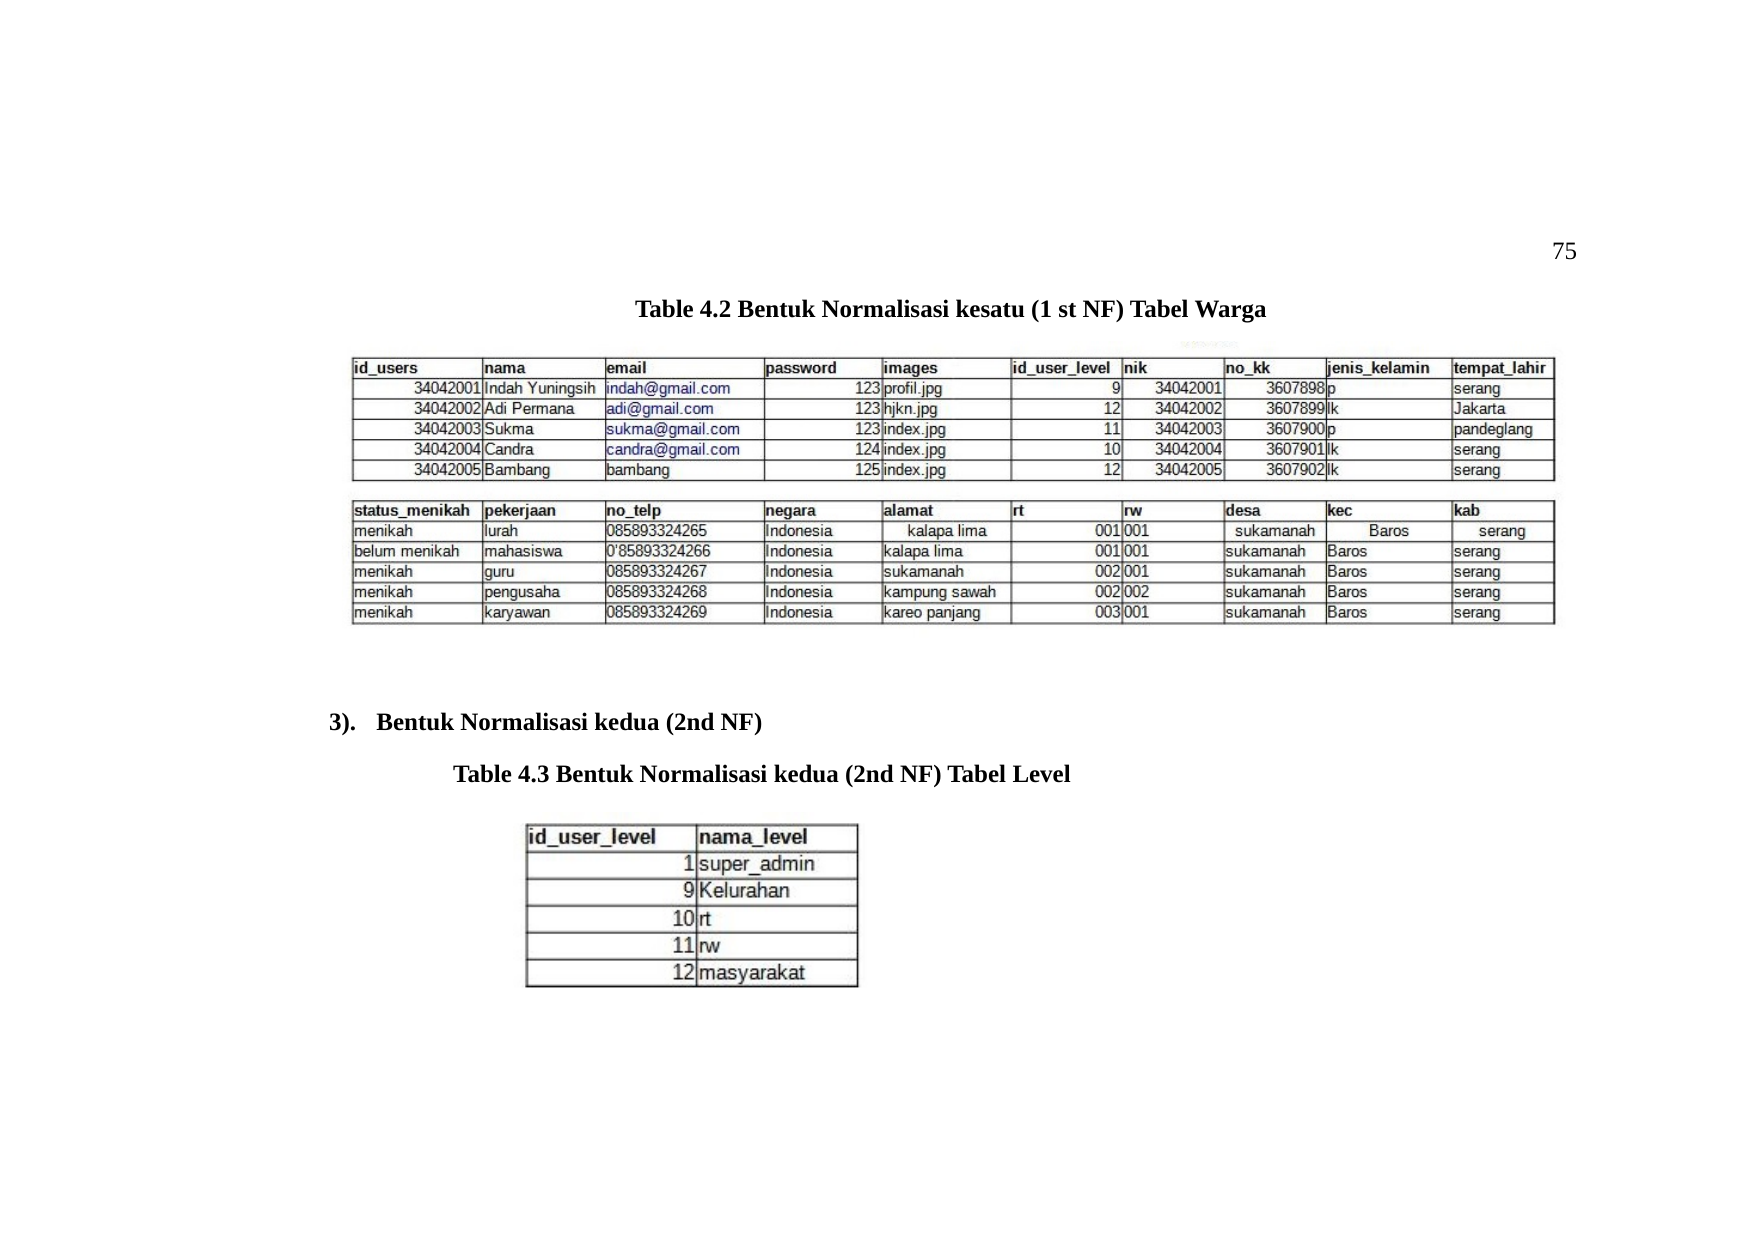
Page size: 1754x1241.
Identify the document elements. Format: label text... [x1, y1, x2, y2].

list Bentuk Normalisasi kedua (2nd NF) [317, 707, 1577, 735]
picture [341, 341, 1571, 638]
table_header [336, 336, 1577, 672]
table_header Table 4.3 Bentuk Normalisasi kedua (2nd NF) Tabel Level [236, 741, 1164, 806]
table_cell [236, 806, 1164, 846]
text Table 4.2 Bentuk Normalisasi kesatu (1 st NF) Tabel Warga [325, 294, 1577, 323]
picture [513, 812, 868, 1005]
table_header [1164, 741, 1578, 806]
table_cell [1164, 806, 1578, 846]
